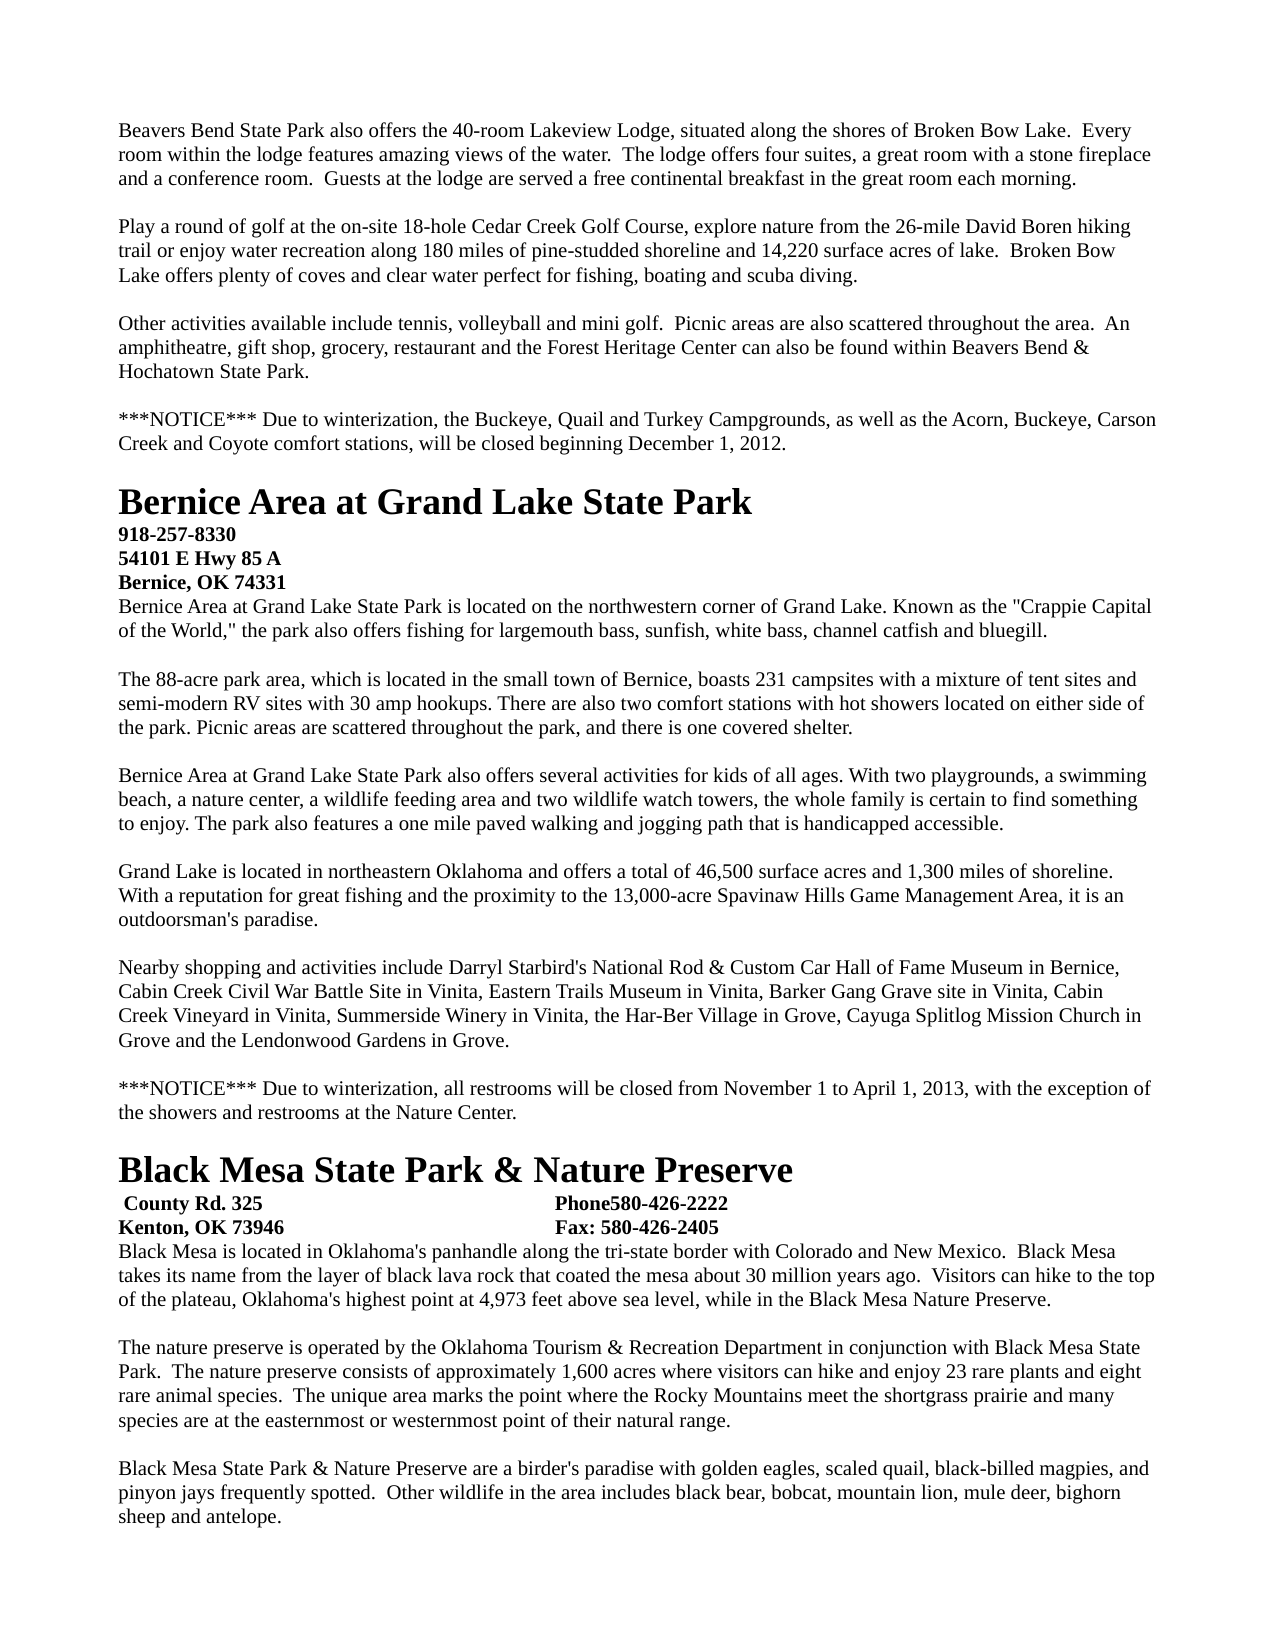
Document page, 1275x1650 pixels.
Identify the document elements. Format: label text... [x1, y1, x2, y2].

text County Rd. 325 Phone580-426-2222 [118, 1191, 1157, 1215]
text Other activities available include tennis, volleyball and mini golf. Picnic areas are also scattered throughout the area. An amphitheatre, gift shop, grocery, restaurant and the Forest Heritage Center can also be found within Beavers Bend & Hochatown State Park. [118, 311, 1157, 383]
text Bernice, OK 74331 [118, 570, 1157, 594]
text Kenton, OK 73946 Fax: 580-426-2405 [118, 1215, 1157, 1239]
text Beavers Bend State Park also offers the 40-room Lakeview Lodge, situated along the shores of Broken Bow Lake. Every room within the lodge features amazing views of the water. The lodge offers four suites, a great room with a stone fireplace and a conference room. Guests at the lodge are served a free continental breakfast in the great room each morning. [118, 118, 1157, 190]
text Grand Lake is located in northeastern Oklahoma and offers a total of 46,500 surface acres and 1,300 miles of shoreline. With a reputation for great fishing and the proximity to the 13,000-acre Spavinaw Hills Game Management Area, it is an outdoorsman's paradise. [118, 859, 1157, 931]
text 918-257-8330 [118, 522, 1157, 546]
text Black Mesa State Park & Nature Preserve [118, 1148, 1157, 1191]
text Nearby shopping and activities include Darryl Starbird's National Rod & Custom Car Hall of Fame Museum in Bernice, Cabin Creek Civil War Battle Site in Vinita, Eastern Trails Museum in Vinita, Barker Gang Grave site in Vinita, Cabin Creek Vineyard in Vinita, Summerside Winery in Vinita, the Har-Ber Village in Grove, Cayuga Splitlog Mission Church in Grove and the Lendonwood Gardens in Grove. [118, 955, 1157, 1052]
text 54101 E Hwy 85 A [118, 546, 1157, 570]
text The nature preserve is operated by the Oklahoma Tourism & Recreation Department in conjunction with Black Mesa State Park. The nature preserve consists of approximately 1,600 acres where visitors can hike and enjoy 23 rare plants and eight rare animal species. The unique area marks the point where the Rocky Mountains meet the shortgrass prairie and many species are at the easternmost or westernmost point of their natural range. [118, 1335, 1157, 1432]
text ***NOTICE*** Due to winterization, the Buckeye, Quail and Turkey Campgrounds, as well as the Acorn, Buckeye, Carson Creek and Coyote comfort stations, will be closed beginning December 1, 2012. [118, 407, 1157, 455]
text Black Mesa is located in Oklahoma's panhandle along the tri-state border with Colorado and New Mexico. Black Mesa takes its name from the layer of black lava rock that coated the mesa about 30 million years ago. Visitors can hike to the top of the plateau, Oklahoma's highest point at 4,973 feet above sea level, while in the Black Mesa Nature Preserve. [118, 1239, 1157, 1311]
text The 88-acre park area, which is located in the small town of Bernice, boasts 231 campsites with a mixture of tent sites and semi-modern RV sites with 30 amp hookups. There are also two comfort stations with hot showers located on either side of the park. Picnic areas are scattered throughout the park, and there is one covered shelter. [118, 667, 1157, 739]
text ***NOTICE*** Due to winterization, all restrooms will be closed from November 1 to April 1, 2013, with the exception of the showers and restrooms at the Nature Center. [118, 1076, 1157, 1124]
text Bernice Area at Grand Lake State Park is located on the northwestern corner of Grand Lake. Known as the "Crappie Capital of the World," the park also offers fishing for largemouth bass, sunfish, white bass, channel catfish and bluegill. [118, 594, 1157, 642]
text Black Mesa State Park & Nature Preserve are a birder's paradise with golden eagles, scaled quail, black-billed magpies, and pinyon jays frequently spotted. Other wildlife in the area includes black bear, bobcat, mountain lion, mule deer, bighorn sheep and antelope. [118, 1456, 1157, 1528]
text Bernice Area at Grand Lake State Park [118, 479, 1157, 522]
text Play a round of golf at the on-site 18-hole Cedar Creek Golf Course, explore nature from the 26-mile David Boren hiking trail or enjoy water recreation along 180 miles of pine-studded shoreline and 14,220 surface acres of lake. Broken Bow Lake offers plenty of coves and clear water perfect for fishing, boating and scuba diving. [118, 214, 1157, 287]
text Bernice Area at Grand Lake State Park also offers several activities for kids of all ages. With two playgrounds, a swimming beach, a nature center, a wildlife feeding area and two wildlife watch towers, the whole family is certain to find something to enjoy. The park also features a one mile paved walking and jogging path that is handicapped accessible. [118, 763, 1157, 835]
